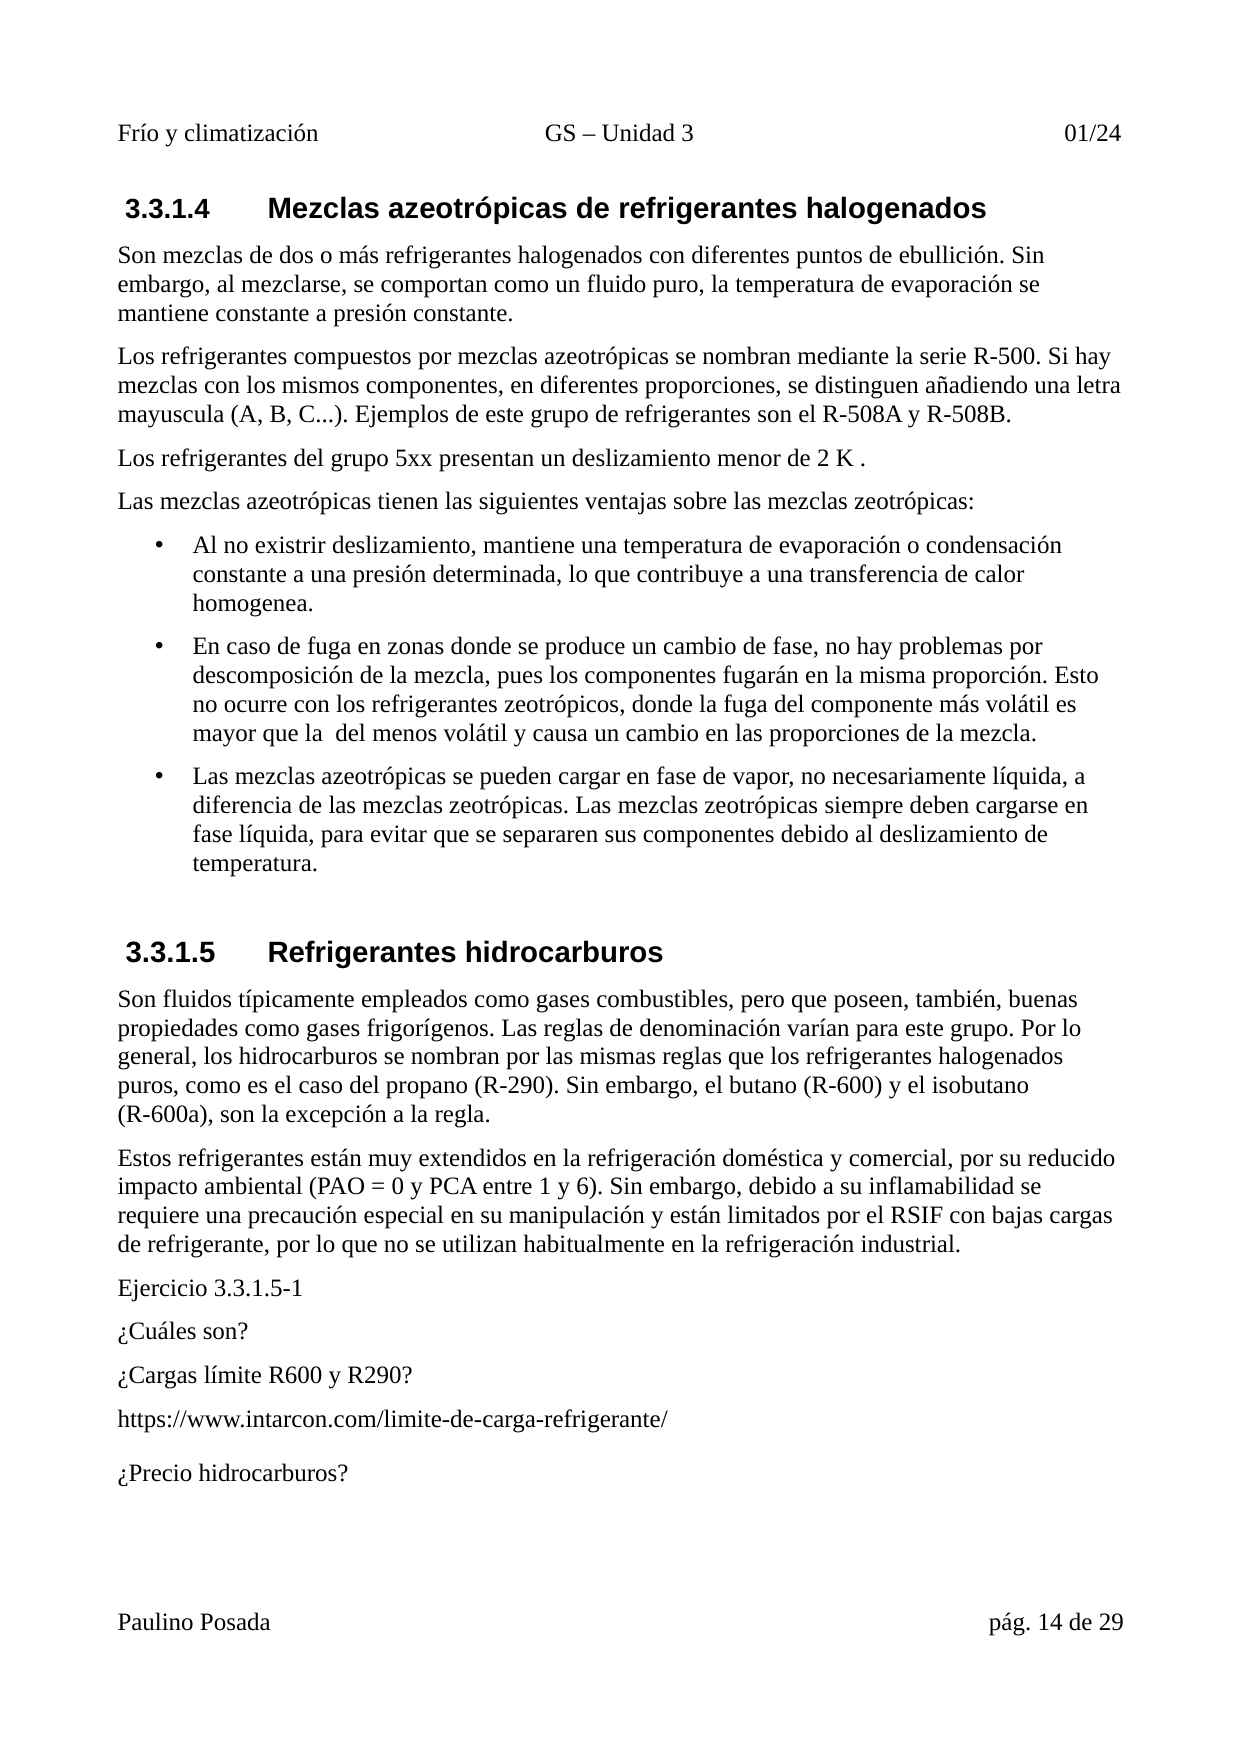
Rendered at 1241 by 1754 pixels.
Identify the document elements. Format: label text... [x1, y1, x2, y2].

text Las mezclas azeotrópicas tienen las siguientes ventajas sobre las mezclas zeotrópicas: [117, 486, 1123, 515]
text ¿Cuáles son? [117, 1316, 1123, 1345]
text Son fluidos típicamente empleados como gases combustibles, pero que poseen, también, buenas propiedades como gases frigorígenos. Las reglas de denominación varían para este grupo. Por lo general, los hidrocarburos se nombran por las mismas reglas que los refrigerantes halogenados puros, como es el caso del propano (R-290). Sin embargo, el butano (R-600) y el isobutano (R-600a), son la excepción a la regla. [117, 984, 1123, 1128]
text Los refrigerantes compuestos por mezclas azeotrópicas se nombran mediante la serie R-500. Si hay mezclas con los mismos componentes, en diferentes proporciones, se distinguen añadiendo una letra mayuscula (A, B, C...). Ejemplos de este grupo de refrigerantes son el R-508A y R-508B. [117, 341, 1123, 428]
list Al no existrir deslizamiento, mantiene una temperatura de evaporación o condensación constante a una presión determinada, lo que contribuye a una transferencia de calor homogenea. [155, 530, 1123, 616]
text Los refrigerantes del grupo 5xx presentan un deslizamiento menor de 2 K . [117, 443, 1123, 471]
subtitle ¿Precio hidrocarburos? [117, 1458, 1123, 1486]
subtitle Mezclas azeotrópicas de refrigerantes halogenados [117, 191, 1123, 225]
list Las mezclas azeotrópicas se pueden cargar en fase de vapor, no necesariamente líquida, a diferencia de las mezclas zeotrópicas. Las mezclas zeotrópicas siempre deben cargarse en fase líquida, para evitar que se separaren sus componentes debido al deslizamiento de temperatura. [155, 761, 1123, 876]
subtitle Refrigerantes hidrocarburos [117, 935, 1123, 969]
text https://www.intarcon.com/limite-de-carga-refrigerante/ [117, 1404, 1123, 1433]
text ¿Cargas límite R600 y R290? [117, 1360, 1123, 1389]
text Son mezclas de dos o más refrigerantes halogenados con diferentes puntos de ebullición. Sin embargo, al mezclarse, se comportan como un fluido puro, la temperatura de evaporación se mantiene constante a presión constante. [117, 240, 1123, 326]
list En caso de fuga en zonas donde se produce un cambio de fase, no hay problemas por descomposición de la mezcla, pues los componentes fugarán en la misma proporción. Esto no ocurre con los refrigerantes zeotrópicos, donde la fuga del componente más volátil es mayor que la del menos volátil y causa un cambio en las proporciones de la mezcla. [155, 631, 1123, 746]
text Estos refrigerantes están muy extendidos en la refrigeración doméstica y comercial, por su reducido impacto ambiental (PAO = 0 y PCA entre 1 y 6). Sin embargo, debido a su inflamabilidad se requiere una precaución especial en su manipulación y están limitados por el RSIF con bajas cargas de refrigerante, por lo que no se utilizan habitualmente en la refrigeración industrial. [117, 1143, 1123, 1258]
text Ejercicio 3.3.1.5-1 [117, 1273, 1123, 1301]
